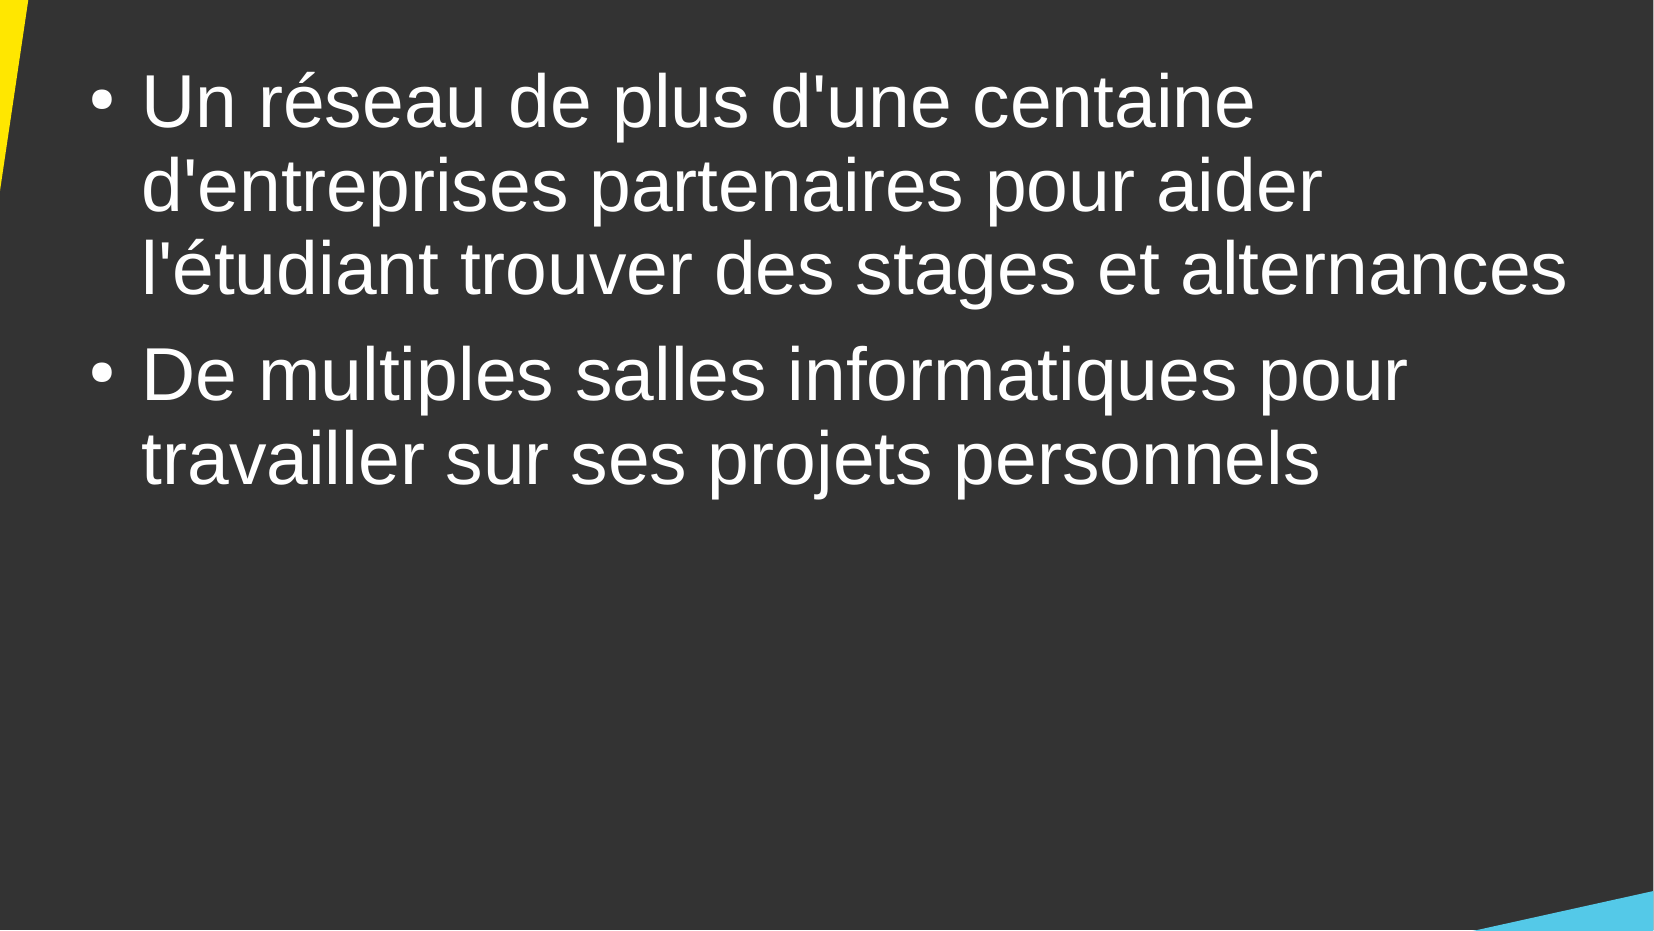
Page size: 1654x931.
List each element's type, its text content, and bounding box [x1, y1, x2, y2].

list Un réseau de plus d'une centaine d'entreprises partenaires pour aider l'étudiant trouver des stages et alternances De multiples salles informatiques pour travailler sur ses projets personnels [70, 59, 1595, 875]
text_box [0, 0, 29, 191]
text_box [1472, 890, 1654, 931]
